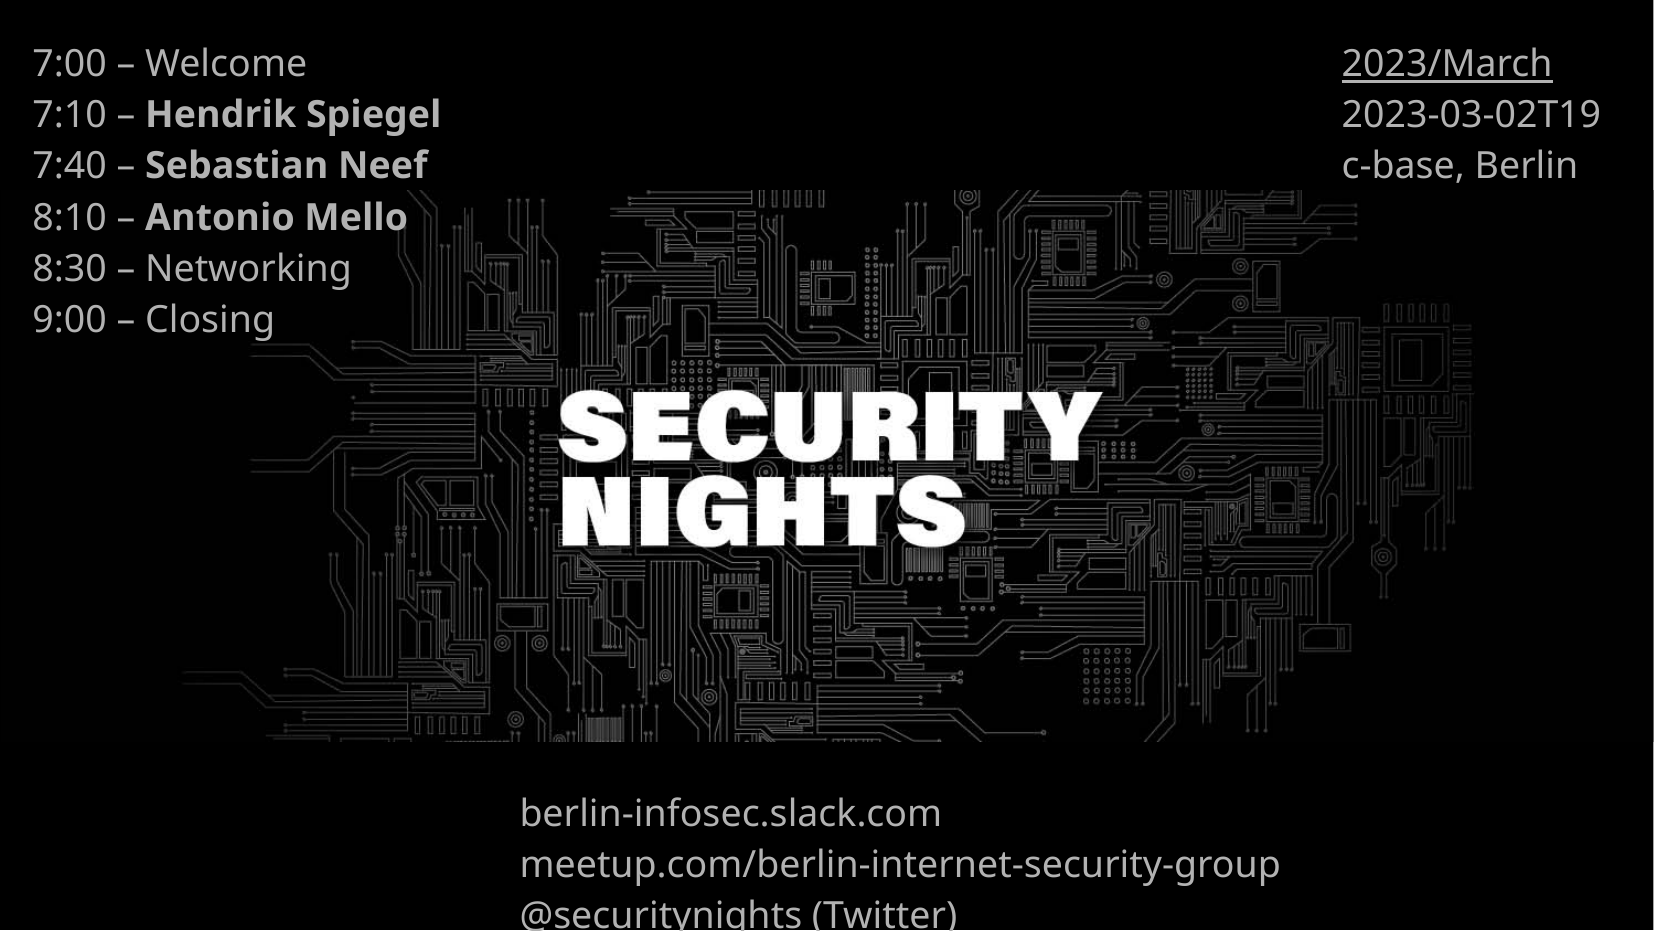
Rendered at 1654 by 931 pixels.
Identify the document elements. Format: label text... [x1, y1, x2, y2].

picture [37, 313, 48, 319]
picture [183, 314, 195, 330]
picture [257, 314, 269, 330]
picture [90, 313, 101, 330]
picture [68, 313, 79, 330]
text_box 2023/March 2023-03-02T19 c-base, Berlin [1326, 29, 1632, 160]
picture [1, 190, 1654, 742]
text_box berlin-infosec.slack.com meetup.com/berlin-internet-security-group @securitynights (Twitter) [543, 779, 1259, 910]
text_box 7:00 – Welcome 7:10 – Hendrik Spiegel 7:40 – Sebastian Neef 8:10 – Antonio Mello 8:30 – Networking 9:00 – Closing [17, 29, 621, 313]
